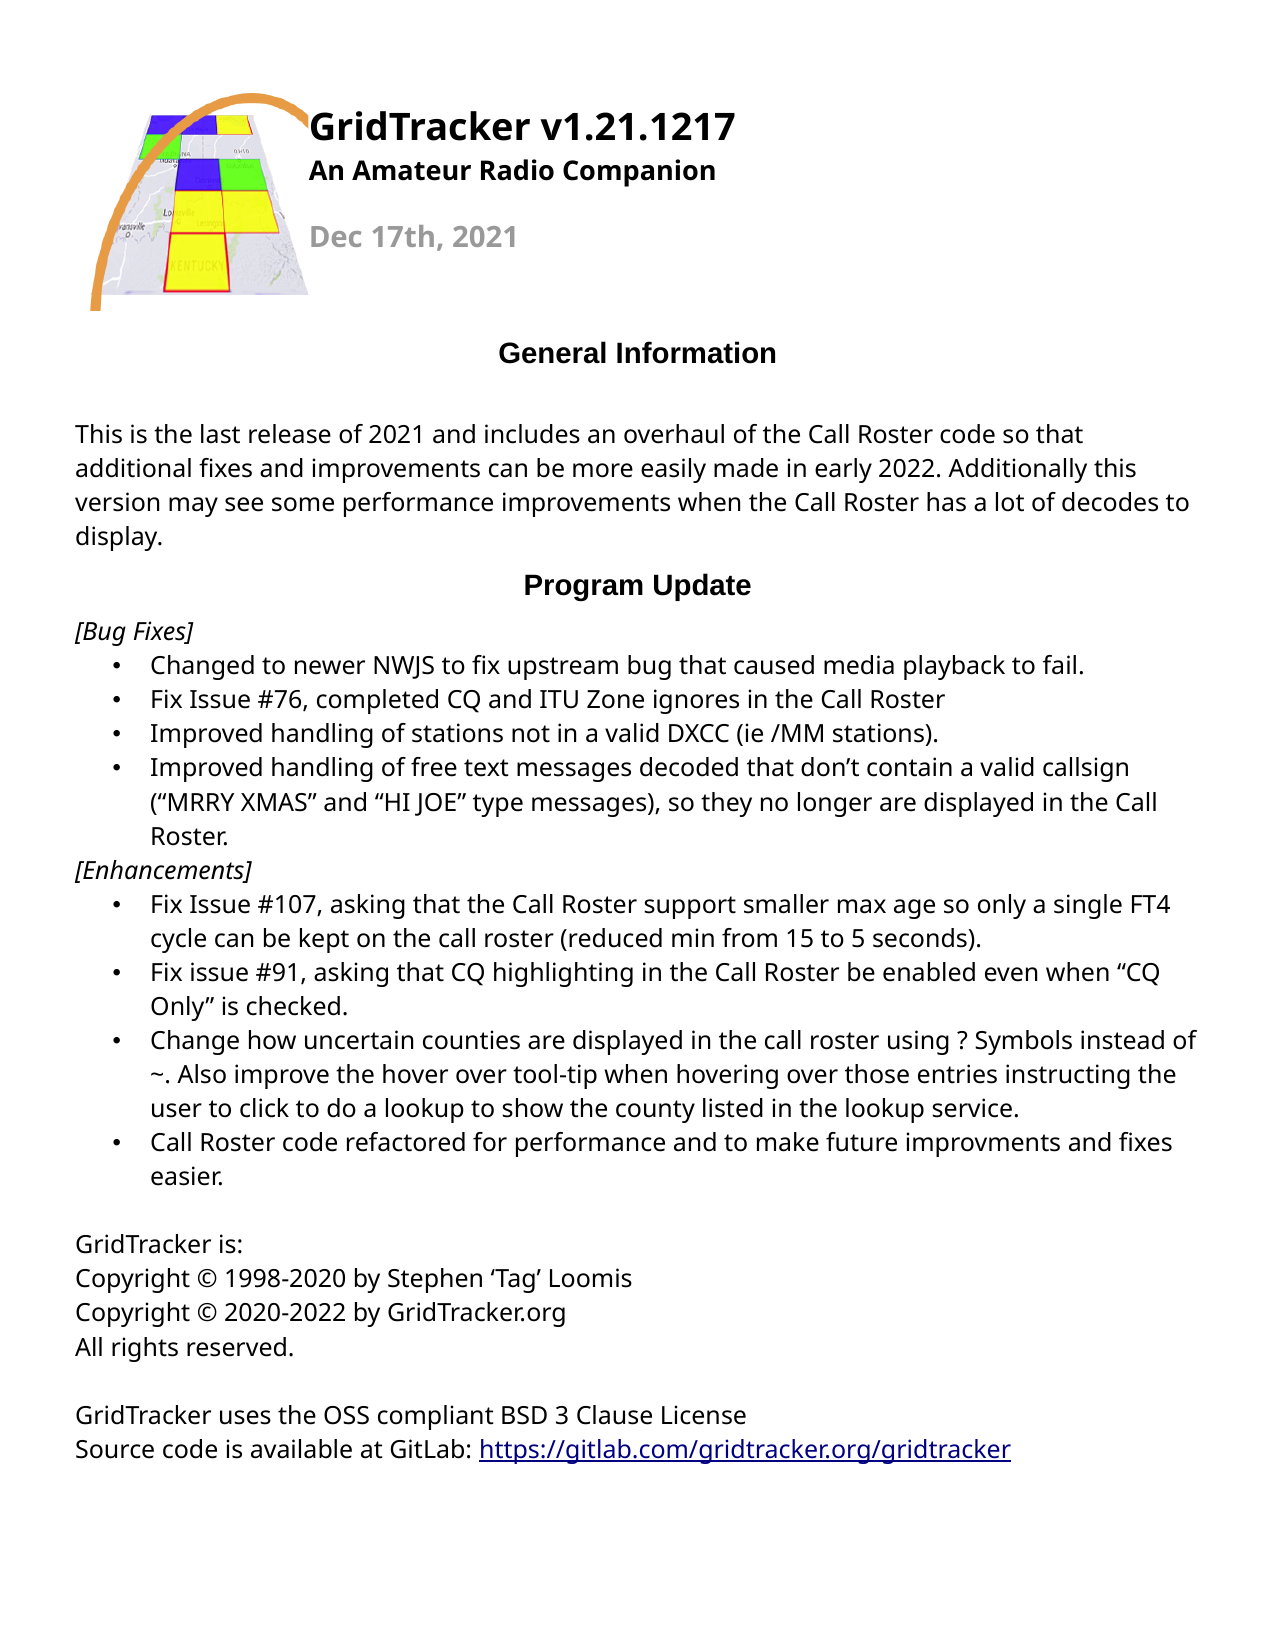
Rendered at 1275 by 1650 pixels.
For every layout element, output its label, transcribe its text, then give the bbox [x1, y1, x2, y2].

subtitle Dec 17th, 2021 [309, 216, 1200, 256]
subtitle [75, 100, 89, 188]
subtitle Program Update [75, 568, 1200, 601]
list Fix Issue #76, completed CQ and ITU Zone ignores in the Call Roster [112, 682, 1200, 716]
list Fix issue #91, asking that CQ highlighting in the Call Roster be enabled even when “CQ Only” is checked. [112, 954, 1200, 1023]
subtitle GridTracker v1.21.1217 An Amateur Radio Companion [309, 100, 1200, 188]
picture [89, 91, 309, 311]
text Copyright © 2020-2022 by GridTracker.org [75, 1295, 1200, 1329]
list Call Roster code refactored for performance and to make future improvments and fixes easier. [112, 1125, 1200, 1193]
subtitle [75, 216, 89, 256]
text This is the last release of 2021 and includes an overhaul of the Call Roster code so that additional fixes and improvements can be more easily made in early 2022. Additionally this version may see some performance improvements when the Call Roster has a lot of decodes to display. [75, 417, 1200, 553]
text GridTracker is: [75, 1227, 1200, 1261]
text [Enhancements] [75, 852, 1200, 886]
text [Bug Fixes] [75, 614, 1200, 648]
text GridTracker uses the OSS compliant BSD 3 Clause License [75, 1397, 1200, 1431]
text Source code is available at GitLab: https://gitlab.com/gridtracker.org/gridtracker [75, 1431, 1200, 1465]
list Improved handling of stations not in a valid DXCC (ie /MM stations). [112, 716, 1200, 750]
list Change how uncertain counties are displayed in the call roster using ? Symbols instead of ~. Also improve the hover over tool-tip when hovering over those entries instructing the user to click to do a lookup to show the county listed in the lookup service. [112, 1023, 1200, 1125]
text All rights reserved. [75, 1329, 1200, 1363]
subtitle General Information [75, 336, 1200, 370]
list Fix Issue #107, asking that the Call Roster support smaller max age so only a single FT4 cycle can be kept on the call roster (reduced min from 15 to 5 seconds). [112, 886, 1200, 954]
list Improved handling of free text messages decoded that don’t contain a valid callsign (“MRRY XMAS” and “HI JOE” type messages), so they no longer are displayed in the Call Roster. [112, 750, 1200, 852]
text Copyright © 1998-2020 by Stephen ‘Tag’ Loomis [75, 1261, 1200, 1295]
list Changed to newer NWJS to fix upstream bug that caused media playback to fail. [112, 648, 1200, 682]
